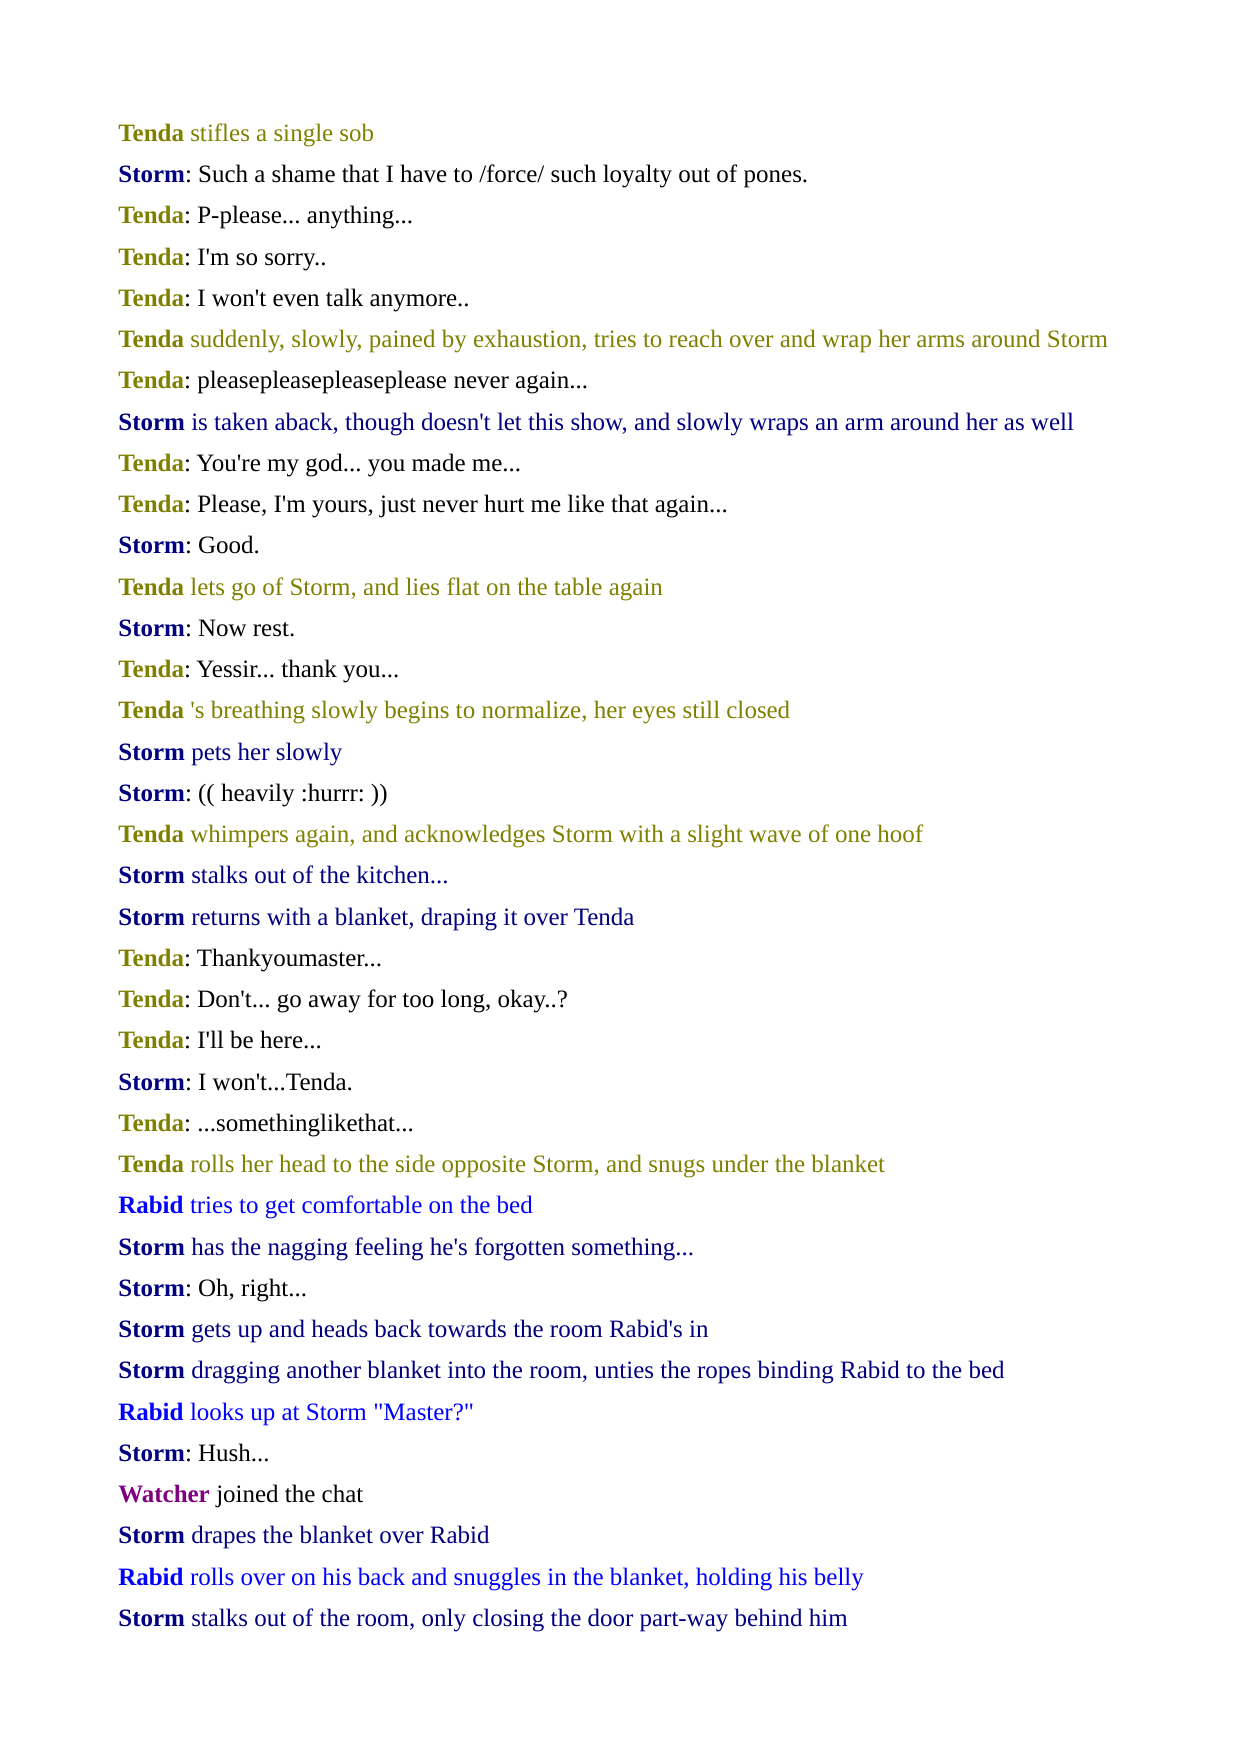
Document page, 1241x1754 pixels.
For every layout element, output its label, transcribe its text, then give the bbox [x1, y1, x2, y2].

text Tenda stifles a single sob [118, 118, 1122, 147]
text Storm dragging another blanket into the room, unties the ropes binding Rabid to the bed [118, 1356, 1122, 1384]
text Storm stalks out of the kitchen... [118, 861, 1122, 889]
text Storm: Such a shame that I have to /force/ such loyalty out of pones. [118, 159, 1122, 188]
text Storm has the nagging feeling he's forgotten something... [118, 1232, 1122, 1261]
text Tenda rolls her head to the side opposite Storm, and snugs under the blanket [118, 1149, 1122, 1178]
text Tenda: You're my god... you made me... [118, 448, 1122, 477]
text Tenda: I won't even talk anymore.. [118, 283, 1122, 312]
text Rabid looks up at Storm "Master?" [118, 1397, 1122, 1426]
text Storm drapes the blanket over Rabid [118, 1521, 1122, 1549]
text Tenda: pleasepleasepleaseplease​ never again... [118, 366, 1122, 394]
text Tenda 's breathing slowly begins to normalize, her eyes still closed [118, 696, 1122, 724]
text Tenda: Yessir... thank you... [118, 654, 1122, 683]
text Tenda lets go of Storm, and lies flat on the table again [118, 572, 1122, 601]
text Rabid rolls over on his back and snuggles in the blanket, holding his belly [118, 1562, 1122, 1591]
text Tenda: I'll be here... [118, 1026, 1122, 1054]
text Storm: Now rest. [118, 613, 1122, 642]
text Tenda: P-please... anything... [118, 201, 1122, 229]
text Storm: Good. [118, 531, 1122, 559]
text Tenda: Thankyoumaster... [118, 943, 1122, 972]
text Storm: I won't...Tenda. [118, 1067, 1122, 1096]
text Storm gets up and heads back towards the room Rabid's in [118, 1314, 1122, 1343]
text Tenda: Don't... go away for too long, okay..? [118, 984, 1122, 1013]
text Rabid tries to get comfortable on the bed [118, 1191, 1122, 1219]
text Tenda: Please, I'm yours, just never hurt me like that again... [118, 489, 1122, 518]
text Storm is taken aback, though doesn't let this show, and slowly wraps an arm around her as well [118, 407, 1122, 436]
text Tenda: ...somethinglikethat... [118, 1108, 1122, 1137]
text Tenda: I'm so sorry.. [118, 242, 1122, 271]
text Storm pets her slowly [118, 737, 1122, 766]
text Tenda whimpers again, and acknowledges Storm with a slight wave of one hoof [118, 819, 1122, 848]
text Storm: (( heavily :hurrr: )) [118, 778, 1122, 807]
text Storm returns with a blanket, draping it over Tenda [118, 902, 1122, 931]
text Tenda suddenly, slowly, pained by exhaustion, tries to reach over and wrap her arms around Storm [118, 324, 1122, 353]
text Storm stalks out of the room, only closing the door part-way behind him [118, 1603, 1122, 1632]
text Storm: Hush... [118, 1438, 1122, 1467]
text Storm: Oh, right... [118, 1273, 1122, 1302]
text Watcher joined the chat [118, 1479, 1122, 1508]
